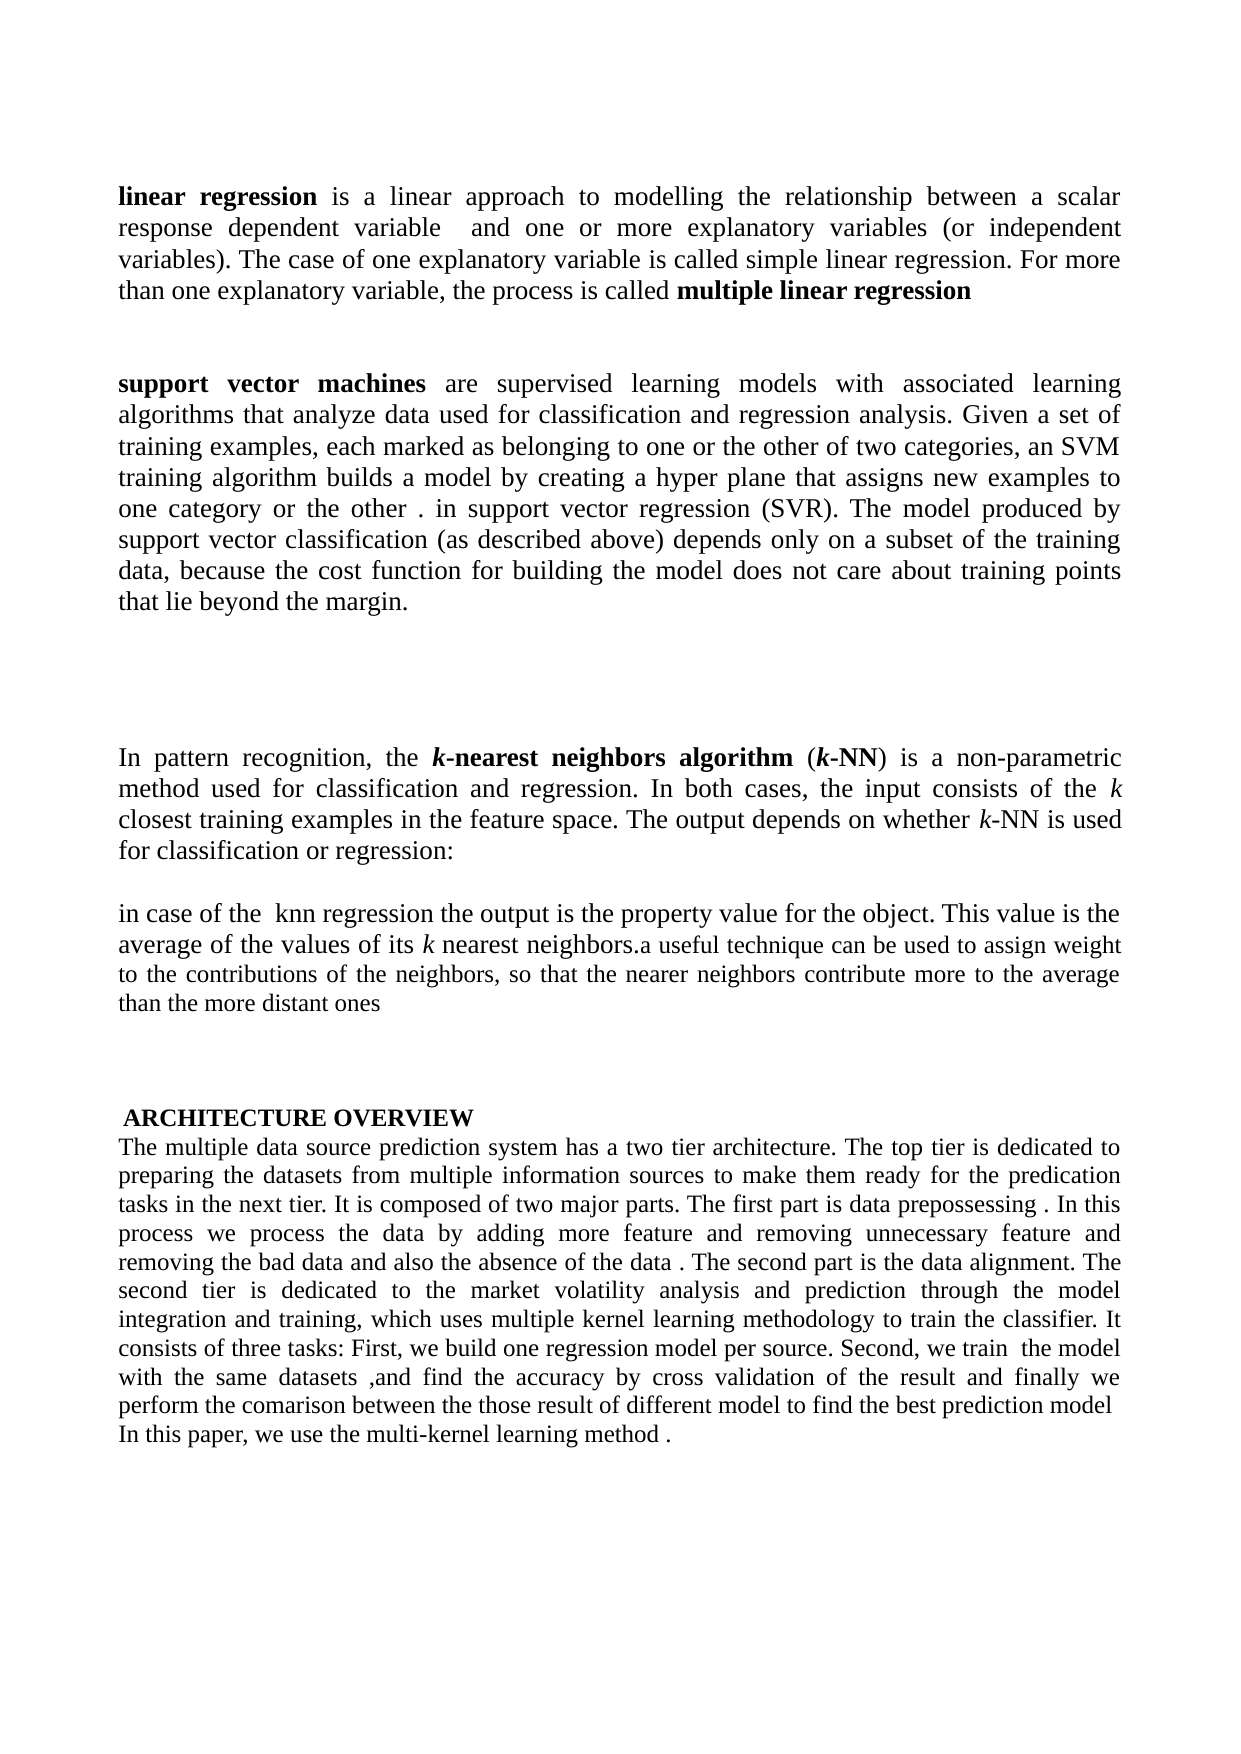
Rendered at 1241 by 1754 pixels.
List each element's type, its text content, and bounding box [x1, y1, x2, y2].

text In pattern recognition, the k-nearest neighbors algorithm (k-NN) is a non-parametric method used for classification and regression. In both cases, the input consists of the k closest training examples in the feature space. The output depends on whether k-NN is used for classification or regression: [118, 741, 1122, 866]
text in case of the knn regression the output is the property value for the object. This value is the average of the values of its k nearest neighbors.a useful technique can be used to assign weight to the contributions of the neighbors, so that the nearer neighbors contribute more to the average than the more distant ones [118, 897, 1122, 1017]
text linear regression is a linear approach to modelling the relationship between a scalar response dependent variable and one or more explanatory variables (or independent variables). The case of one explanatory variable is called simple linear regression. For more than one explanatory variable, the process is called multiple linear regression [118, 180, 1122, 305]
text In this paper, we use the multi-kernel learning method . [118, 1419, 1122, 1448]
text support vector machines are supervised learning models with associated learning algorithms that analyze data used for classification and regression analysis. Given a set of training examples, each marked as belonging to one or the other of two categories, an SVM training algorithm builds a model by creating a hyper plane that assigns new examples to one category or the other . in support vector regression (SVR). The model produced by support vector classification (as described above) depends only on a subset of the training data, because the cost function for building the model does not care about training points that lie beyond the margin. [118, 367, 1122, 616]
text ARCHITECTURE OVERVIEW [118, 1103, 1122, 1132]
text The multiple data source prediction system has a two tier architecture. The top tier is dedicated to preparing the datasets from multiple information sources to make them ready for the predication tasks in the next tier. It is composed of two major parts. The first part is data prepossessing . In this process we process the data by adding more feature and removing unnecessary feature and removing the bad data and also the absence of the data . The second part is the data alignment. The second tier is dedicated to the market volatility analysis and prediction through the model integration and training, which uses multiple kernel learning methodology to train the classifier. It consists of three tasks: First, we build one regression model per source. Second, we train the model with the same datasets ,and find the accuracy by cross validation of the result and finally we perform the comarison between the those result of different model to find the best prediction model [118, 1132, 1122, 1419]
